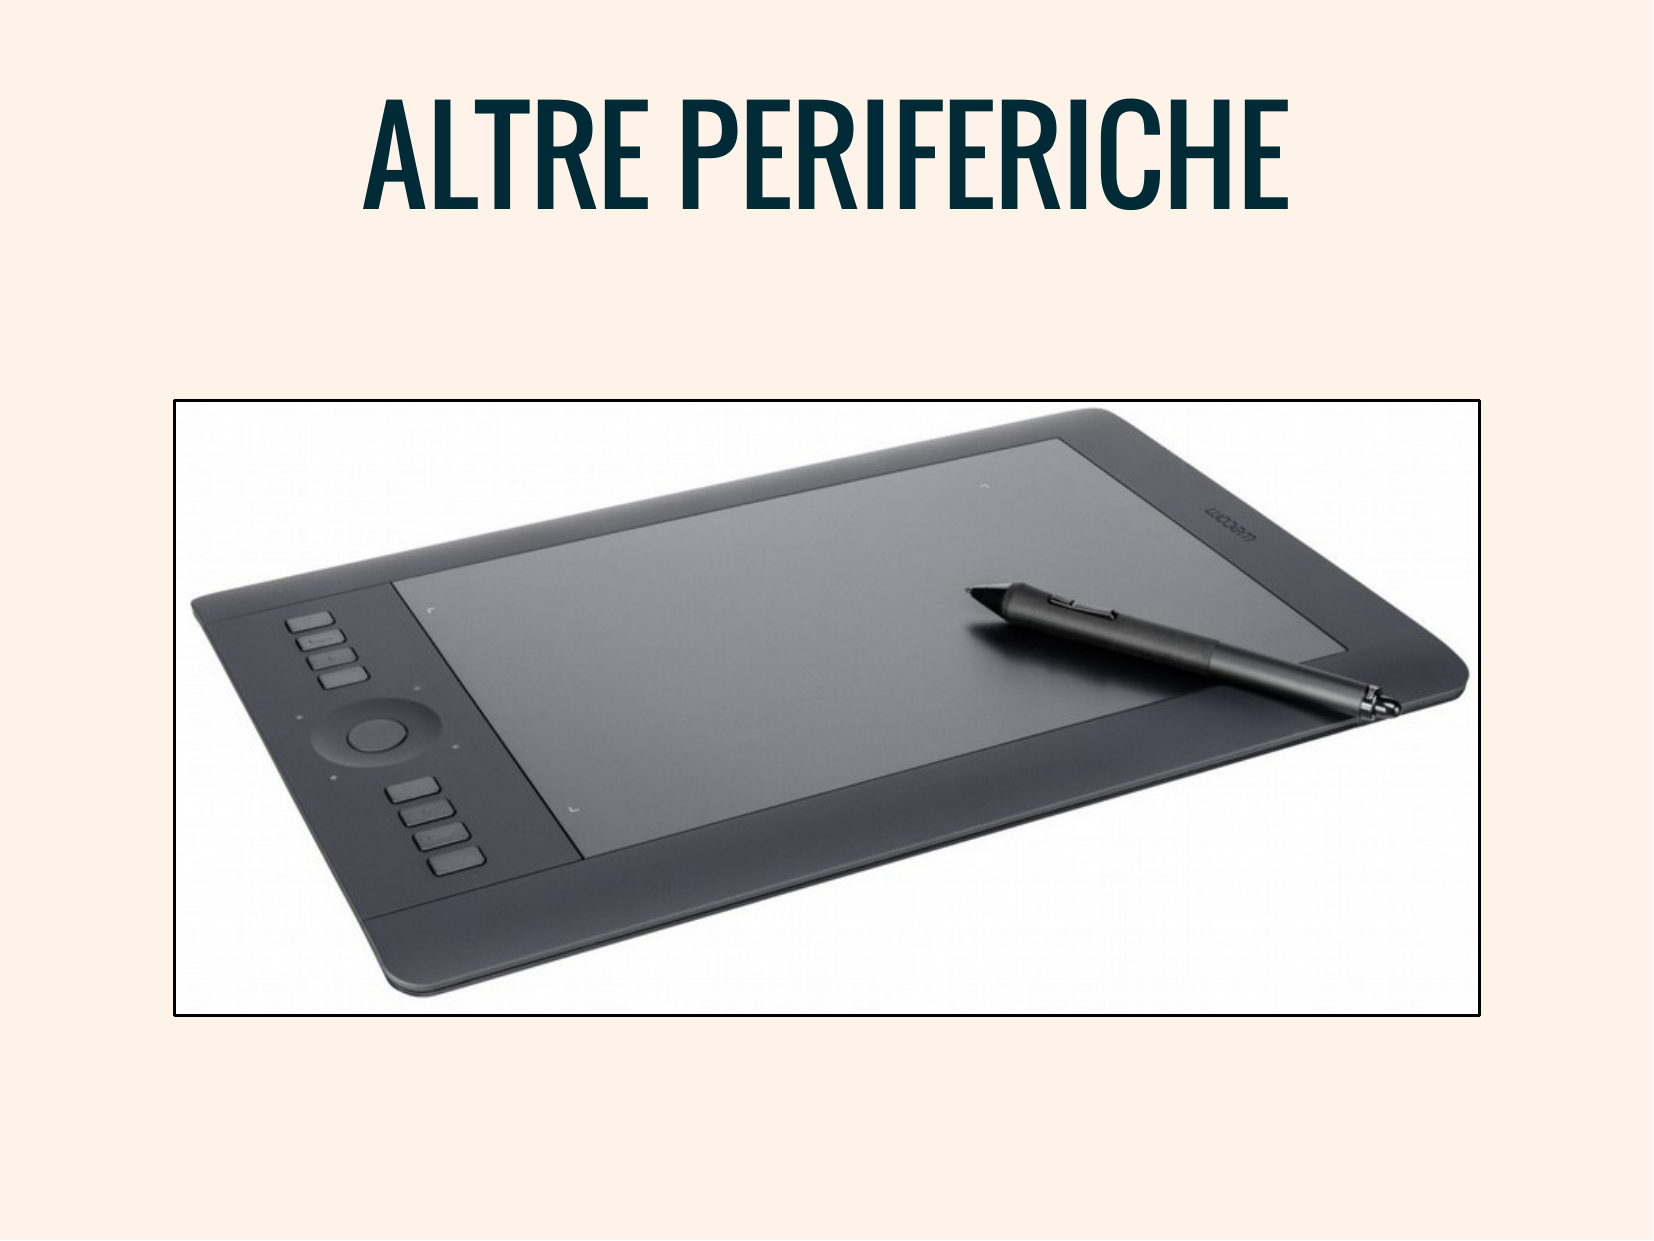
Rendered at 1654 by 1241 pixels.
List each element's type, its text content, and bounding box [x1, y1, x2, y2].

title Altre periferiche [82, 49, 1571, 257]
picture [175, 401, 1478, 1014]
